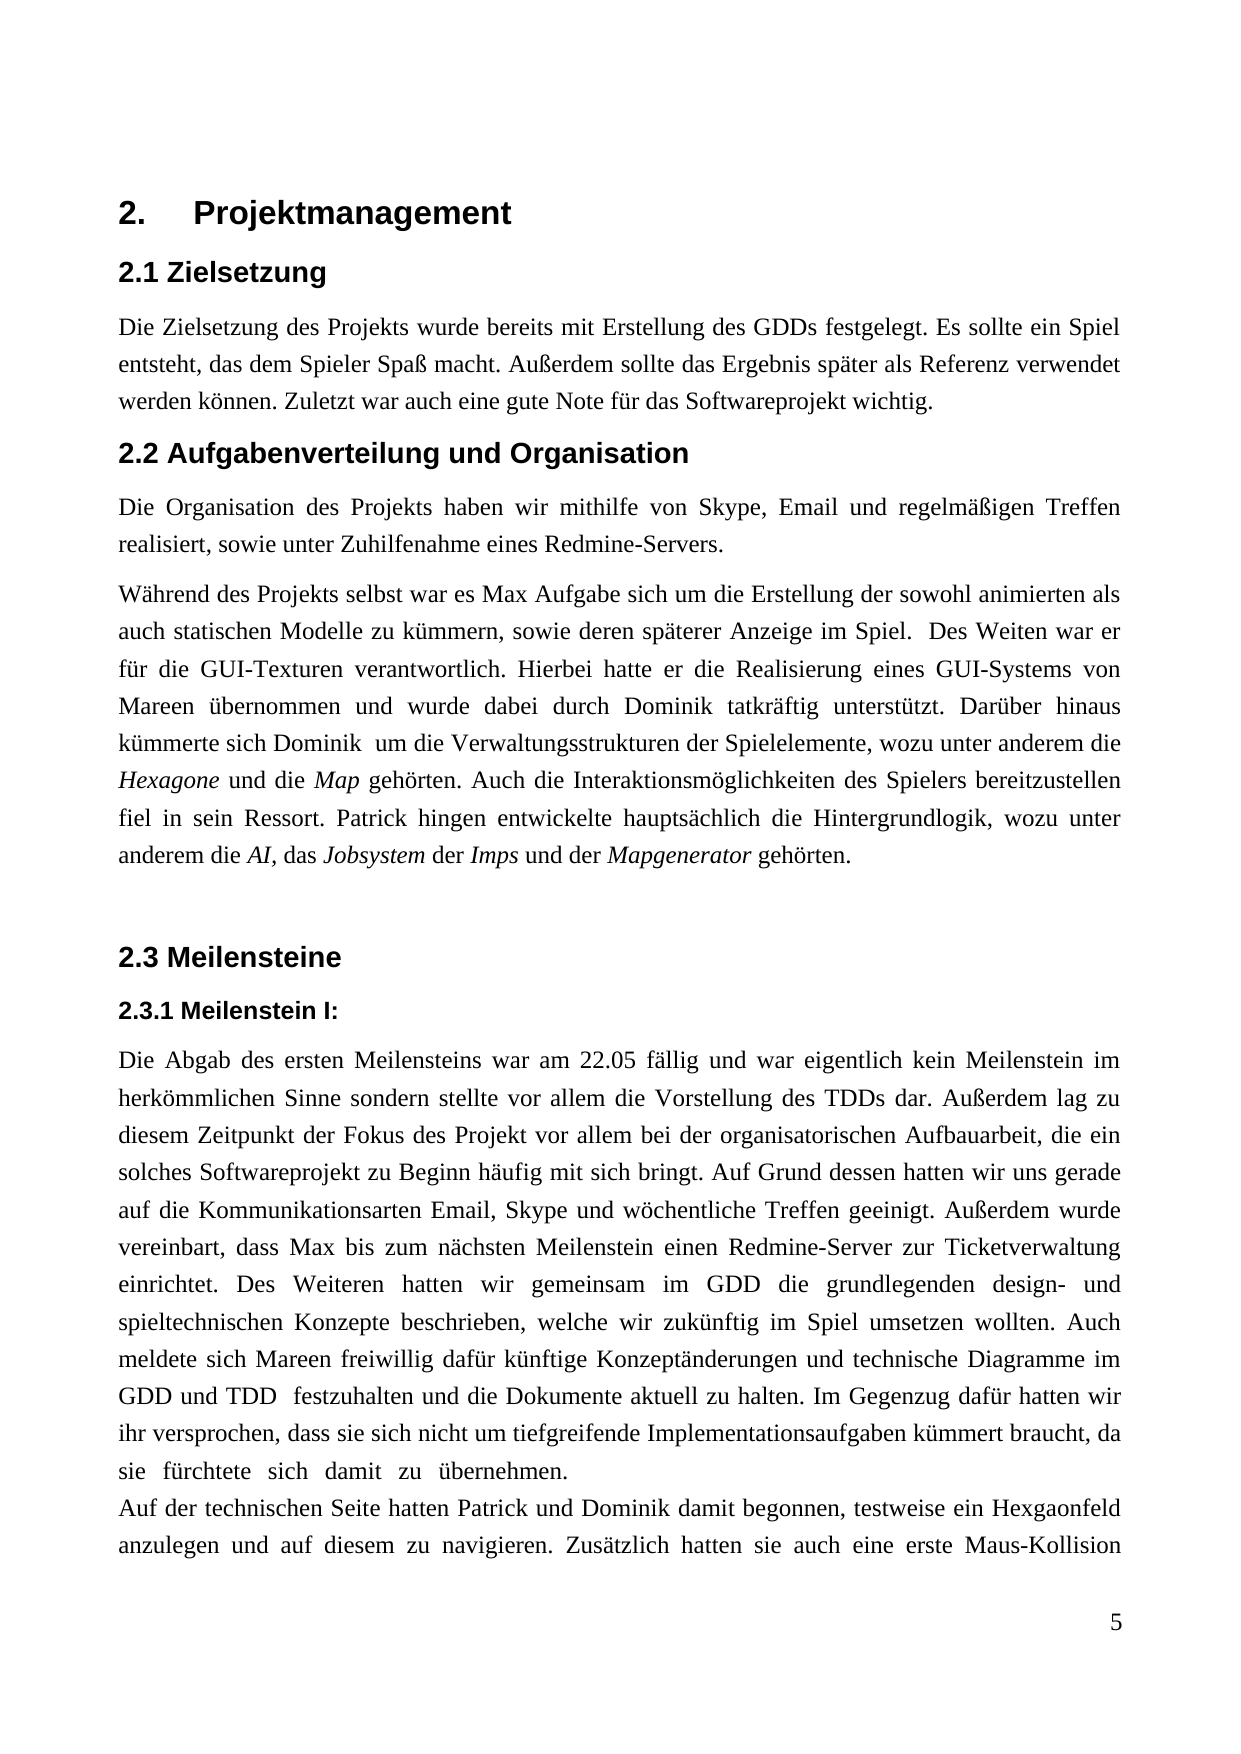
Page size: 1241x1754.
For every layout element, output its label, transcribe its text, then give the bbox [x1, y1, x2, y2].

text 2.3 Meilensteine [118, 940, 1122, 973]
text Die Abgab des ersten Meilensteins war am 22.05 fällig und war eigentlich kein Meilenstein im herkömmlichen Sinne sondern stellte vor allem die Vorstellung des TDDs dar. Außerdem lag zu diesem Zeitpunkt der Fokus des Projekt vor allem bei der organisatorischen Aufbauarbeit, die ein solches Softwareprojekt zu Beginn häufig mit sich bringt. Auf Grund dessen hatten wir uns gerade auf die Kommunikationsarten Email, Skype und wöchentliche Treffen geeinigt. Außerdem wurde vereinbart, dass Max bis zum nächsten Meilenstein einen Redmine-Server zur Ticketverwaltung einrichtet. Des Weiteren hatten wir gemeinsam im GDD die grundlegenden design- und spieltechnischen Konzepte beschrieben, welche wir zukünftig im Spiel umsetzen wollten. Auch meldete sich Mareen freiwillig dafür künftige Konzeptänderungen und technische Diagramme im GDD und TDD festzuhalten und die Dokumente aktuell zu halten. Im Gegenzug dafür hatten wir ihr versprochen, dass sie sich nicht um tiefgreifende Implementationsaufgaben kümmert braucht, da sie fürchtete sich damit zu übernehmen. Auf der technischen Seite hatten Patrick und Dominik damit begonnen, testweise ein Hexgaonfeld anzulegen und auf diesem zu navigieren. Zusätzlich hatten sie auch eine erste Maus-Kollision [118, 1046, 1122, 1559]
text Während des Projekts selbst war es Max Aufgabe sich um die Erstellung der sowohl animierten als auch statischen Modelle zu kümmern, sowie deren späterer Anzeige im Spiel. Des Weiten war er für die GUI-Texturen verantwortlich. Hierbei hatte er die Realisierung eines GUI-Systems von Mareen übernommen und wurde dabei durch Dominik tatkräftig unterstützt. Darüber hinaus kümmerte sich Dominik um die Verwaltungsstrukturen der Spielelemente, wozu unter anderem die Hexagone und die Map gehörten. Auch die Interaktionsmöglichkeiten des Spielers bereitzustellen fiel in sein Ressort. Patrick hingen entwickelte hauptsächlich die Hintergrundlogik, wozu unter anderem die AI, das Jobsystem der Imps und der Mapgenerator gehörten. [118, 579, 1122, 869]
subtitle Projektmanagement [118, 193, 1122, 232]
text 2.3.1 Meilenstein I: [118, 996, 1122, 1024]
text Die Organisation des Projekts haben wir mithilfe von Skype, Email und regelmäßigen Treffen realisiert, sowie unter Zuhilfenahme eines Redmine-Servers. [118, 492, 1122, 558]
text 2.2 Aufgabenverteilung und Organisation [118, 436, 1122, 469]
text Die Zielsetzung des Projekts wurde bereits mit Erstellung des GDDs festgelegt. Es sollte ein Spiel entsteht, das dem Spieler Spaß macht. Außerdem sollte das Ergebnis später als Referenz verwendet werden können. Zuletzt war auch eine gute Note für das Softwareprojekt wichtig. [118, 312, 1122, 415]
text 2.1 Zielsetzung [118, 256, 1122, 289]
